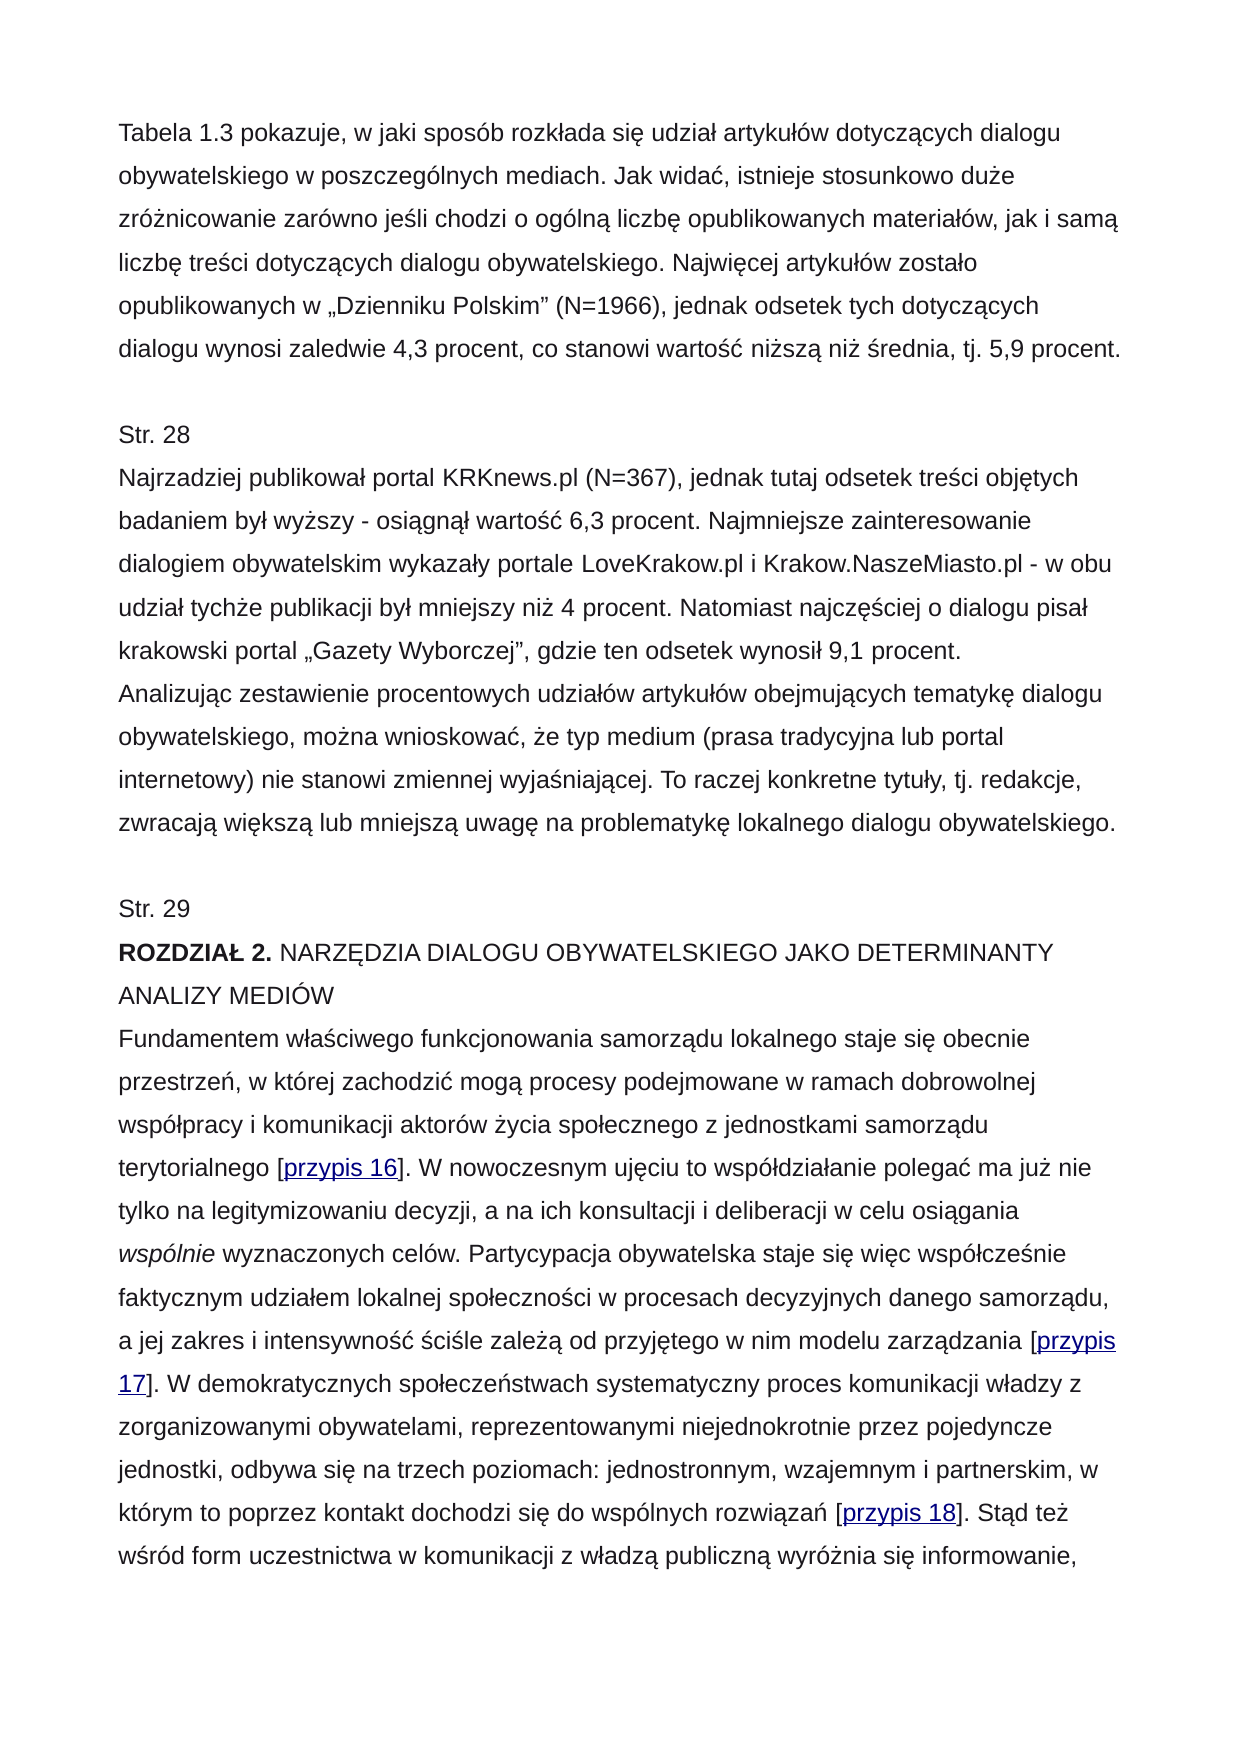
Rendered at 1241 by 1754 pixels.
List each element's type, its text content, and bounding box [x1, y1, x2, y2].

text Str. 28 [118, 420, 1122, 449]
text Tabela 1.3 pokazuje, w jaki sposób rozkłada się udział artykułów dotyczących dialogu obywatelskiego w poszczególnych mediach. Jak widać, istnieje stosunkowo duże zróżnicowanie zarówno jeśli chodzi o ogólną liczbę opublikowanych materiałów, jak i samą liczbę treści dotyczących dialogu obywatelskiego. Najwięcej artykułów zostało opublikowanych w „Dzienniku Polskim” (N=1966), jednak odsetek tych dotyczących dialogu wynosi zaledwie 4,3 procent, co stanowi wartość niższą niż średnia, tj. 5,9 procent. [118, 118, 1122, 362]
text Str. 29 [118, 894, 1122, 923]
subtitle ROZDZIAŁ 2. NARZĘDZIA DIALOGU OBYWATELSKIEGO JAKO DETERMINANTY ANALIZY MEDIÓW [118, 937, 1122, 1009]
text Fundamentem właściwego funkcjonowania samorządu lokalnego staje się obecnie przestrzeń, w której zachodzić mogą procesy podejmowane w ramach dobrowolnej współpracy i komunikacji aktorów życia społecznego z jednostkami samorządu terytorialnego [przypis 16]. W nowoczesnym ujęciu to współdziałanie polegać ma już nie tylko na legitymizowaniu decyzji, a na ich konsultacji i deliberacji w celu osiągania wspólnie wyznaczonych celów. Partycypacja obywatelska staje się więc współcześnie faktycznym udziałem lokalnej społeczności w procesach decyzyjnych danego samorządu, a jej zakres i intensywność ściśle zależą od przyjętego w nim modelu zarządzania [przypis 17]. W demokratycznych społeczeństwach systematyczny proces komunikacji władzy z zorganizowanymi obywatelami, reprezentowanymi niejednokrotnie przez pojedyncze jednostki, odbywa się na trzech poziomach: jednostronnym, wzajemnym i partnerskim, w którym to poprzez kontakt dochodzi się do wspólnych rozwiązań [przypis 18]. Stąd też wśród form uczestnictwa w komunikacji z władzą publiczną wyróżnia się informowanie, [118, 1024, 1122, 1570]
text Najrzadziej publikował portal KRKnews.pl (N=367), jednak tutaj odsetek treści objętych badaniem był wyższy - osiągnął wartość 6,3 procent. Najmniejsze zainteresowanie dialogiem obywatelskim wykazały portale LoveKrakow.pl i Krakow.NaszeMiasto.pl - w obu udział tychże publikacji był mniejszy niż 4 procent. Natomiast najczęściej o dialogu pisał krakowski portal „Gazety Wyborczej”, gdzie ten odsetek wynosił 9,1 procent. [118, 463, 1122, 664]
text Analizując zestawienie procentowych udziałów artykułów obejmujących tematykę dialogu obywatelskiego, można wnioskować, że typ medium (prasa tradycyjna lub portal internetowy) nie stanowi zmiennej wyjaśniającej. To raczej konkretne tytuły, tj. redakcje, zwracają większą lub mniejszą uwagę na problematykę lokalnego dialogu obywatelskiego. [118, 679, 1122, 837]
